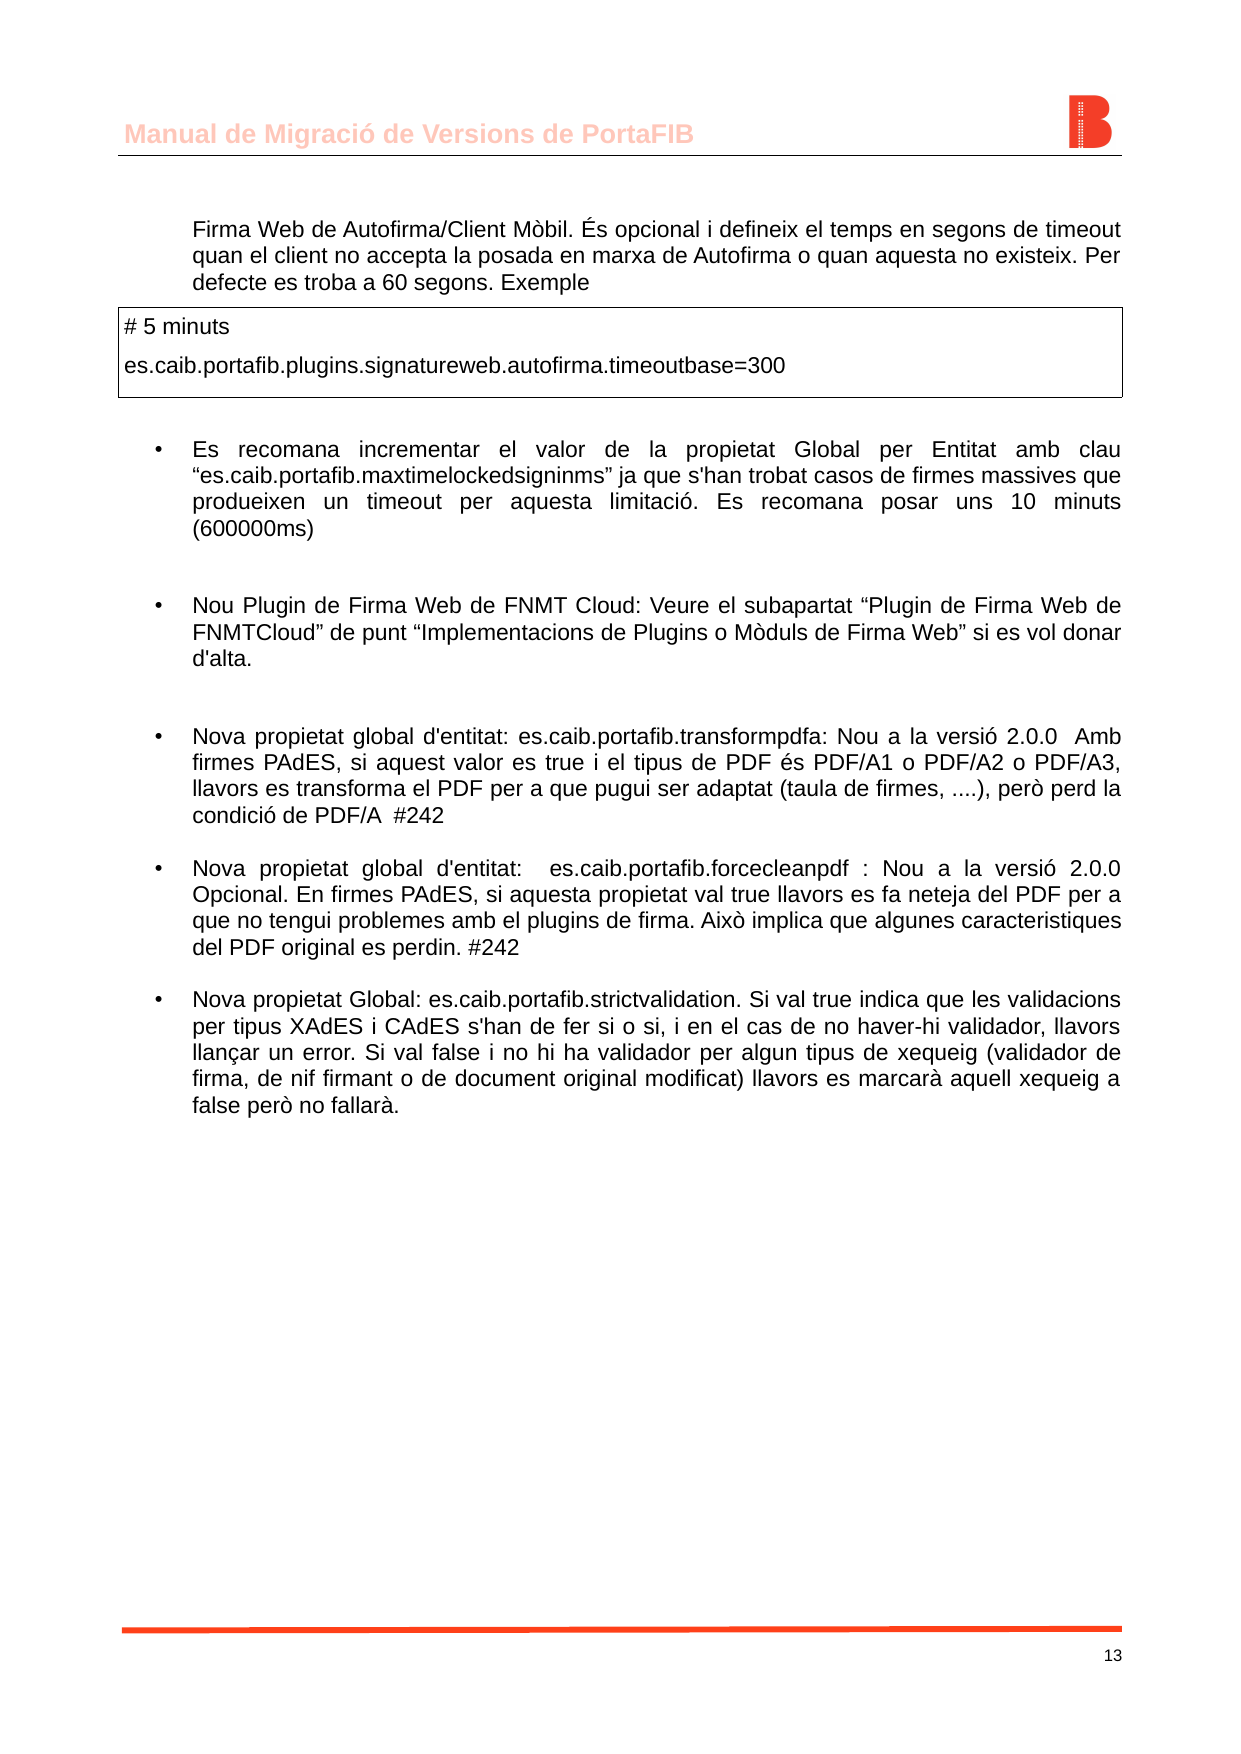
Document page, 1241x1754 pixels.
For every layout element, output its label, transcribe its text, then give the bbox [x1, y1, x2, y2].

table_header # 5 minuts es.caib.portafib.plugins.signatureweb.autofirma.timeoutbase=300 [119, 308, 1122, 397]
picture [1063, 94, 1117, 150]
list Nova propietat Global: es.caib.portafib.strictvalidation. Si val true indica que les validacions per tipus XAdES i CAdES s'han de fer si o si, i en el cas de no haver-hi validador, llavors llançar un error. Si val false i no hi ha validador per algun tipus de xequeig (validador de firma, de nif firmant o de document original modificat) llavors es marcarà aquell xequeig a false però no fallarà. [154, 986, 1122, 1118]
list Nova propietat global d'entitat: es.caib.portafib.transformpdfa: Nou a la versió 2.0.0 Amb firmes PAdES, si aquest valor es true i el tipus de PDF és PDF/A1 o PDF/A2 o PDF/A3, llavors es transforma el PDF per a que pugui ser adaptat (taula de firmes, ....), però perd la condició de PDF/A #242 [154, 723, 1122, 828]
list Firma Web de Autofirma/Client Mòbil. És opcional i defineix el temps en segons de timeout quan el client no accepta la posada en marxa de Autofirma o quan aquesta no existeix. Per defecte es troba a 60 segons. Exemple [154, 216, 1122, 295]
list Es recomana incrementar el valor de la propietat Global per Entitat amb clau “es.caib.portafib.maxtimelockedsigninms” ja que s'han trobat casos de firmes massives que produeixen un timeout per aquesta limitació. Es recomana posar uns 10 minuts (600000ms) [154, 436, 1122, 541]
list Nou Plugin de Firma Web de FNMT Cloud: Veure el subapartat “Plugin de Firma Web de FNMTCloud” de punt “Implementacions de Plugins o Mòduls de Firma Web” si es vol donar d'alta. [154, 592, 1122, 671]
list Nova propietat global d'entitat: es.caib.portafib.forcecleanpdf : Nou a la versió 2.0.0 Opcional. En firmes PAdES, si aquesta propietat val true llavors es fa neteja del PDF per a que no tengui problemes amb el plugins de firma. Això implica que algunes caracteristiques del PDF original es perdin. #242 [154, 854, 1122, 960]
